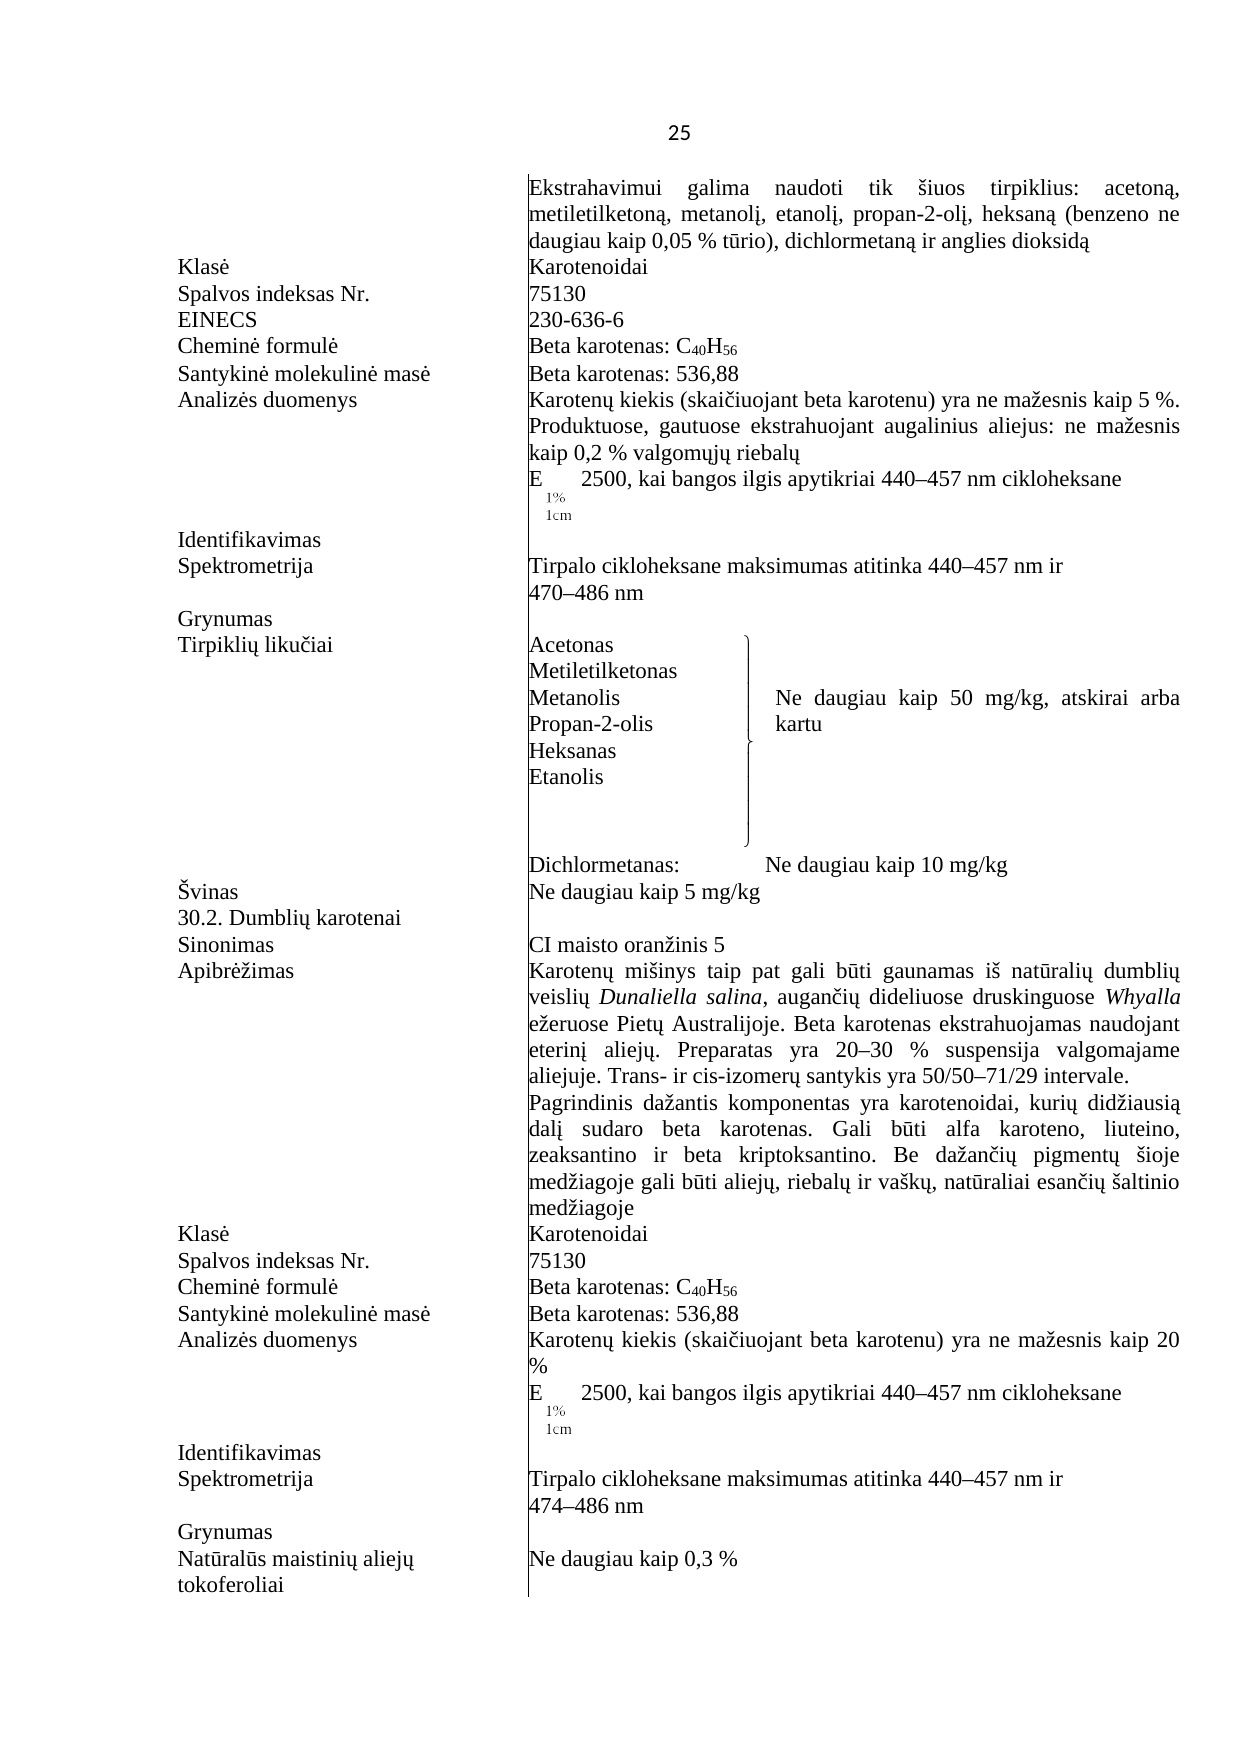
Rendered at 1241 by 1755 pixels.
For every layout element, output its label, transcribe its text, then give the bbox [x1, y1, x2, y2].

table_cell Karotenų kiekis (skaičiuojant beta karotenu) yra ne mažesnis kaip 20 % [529, 1326, 1181, 1379]
table_cell Beta karotenas: C40H56 [529, 1273, 1181, 1299]
table_cell Tirpalo cikloheksane maksimumas atitinka 440–457 nm ir 470–486 nm [529, 552, 1181, 605]
table_cell Karotenų mišinys taip pat gali būti gaunamas iš natūralių dumblių veislių Dunaliella salina, augančių dideliuose druskinguose Whyalla ežeruose Pietų Australijoje. Beta karotenas ekstrahuojamas naudojant eterinį aliejų. Preparatas yra 20–30 % suspensija valgomajame aliejuje. Trans- ir cis-izomerų santykis yra 50/50–71/29 intervale. Pagrindinis dažantis komponentas yra karotenoidai, kurių didžiausią dalį sudaro beta karotenas. Gali būti alfa karoteno, liuteino, zeaksantino ir beta kriptoksantino. Be dažančių pigmentų šioje medžiagoje gali būti aliejų, riebalų ir vaškų, natūraliai esančių šaltinio medžiagoje [529, 957, 1181, 1221]
table_cell Sinonimas [177, 931, 528, 957]
table_cell Spektrometrija [177, 1466, 528, 1518]
table_cell Cheminė formulė [177, 332, 528, 360]
table_cell Beta karotenas: 536,88 [529, 1300, 1181, 1326]
table_cell 75130 [529, 1247, 1181, 1273]
table_cell Identifikavimas [177, 526, 528, 552]
table_cell [728, 631, 775, 852]
table_cell [775, 658, 1181, 684]
table_cell Natūralūs maistinių aliejų tokoferoliai [177, 1545, 528, 1597]
table_cell Karotenų kiekis (skaičiuojant beta karotenu) yra ne mažesnis kaip 5 %. Produktuose, gautuose ekstrahuojant augalinius aliejus: ne mažesnis kaip 0,2 % valgomųjų riebalų [529, 386, 1181, 465]
table_cell Metiletilketonas [529, 658, 728, 684]
table_cell Spalvos indeksas Nr. [177, 280, 528, 306]
table_cell [775, 737, 1181, 763]
table_cell Heksanas [529, 737, 728, 763]
table_cell Propan-2-olis [529, 710, 728, 737]
table_cell EINECS [177, 306, 528, 332]
table_cell Santykinė molekulinė masė [177, 360, 528, 386]
table_cell [775, 631, 1181, 658]
table_cell 230-636-6 [529, 306, 1181, 332]
table_cell CI maisto oranžinis 5 [529, 931, 1181, 957]
table_cell Dichlormetanas: Ne daugiau kaip 10 mg/kg [529, 852, 1181, 878]
table_cell 75130 [529, 280, 1181, 306]
table_cell 30.2. Dumblių karotenai [177, 904, 528, 931]
table_cell Spalvos indeksas Nr. [177, 1247, 528, 1273]
table_cell Grynumas [177, 605, 528, 631]
table_cell [529, 605, 1181, 631]
table_cell Švinas [177, 878, 528, 904]
table_cell Ne daugiau kaip 0,3 % [529, 1545, 1181, 1597]
table_cell [177, 1379, 528, 1439]
table_cell Analizės duomenys [177, 1326, 528, 1379]
table_cell Klasė [177, 1221, 528, 1247]
table_cell Ne daugiau kaip 50 mg/kg, atskirai arba kartu [775, 684, 1181, 737]
table_cell Identifikavimas [177, 1439, 528, 1466]
table_cell Tirpalo cikloheksane maksimumas atitinka 440–457 nm ir 474–486 nm [529, 1466, 1181, 1518]
table_cell Ekstrahavimui galima naudoti tik šiuos tirpiklius: acetoną, metiletilketoną, metanolį, etanolį, propan-2-olį, heksaną (benzeno ne daugiau kaip 0,05 % tūrio), dichlormetaną ir anglies dioksidą [529, 174, 1181, 253]
table_cell Santykinė molekulinė masė [177, 1300, 528, 1326]
table_cell Klasė [177, 253, 528, 279]
table_cell [529, 904, 1181, 931]
table_cell Analizės duomenys [177, 386, 528, 526]
table_cell [529, 526, 1181, 552]
table_cell Metanolis [529, 684, 728, 710]
table_cell Ne daugiau kaip 5 mg/kg [529, 878, 1181, 904]
table_cell Spektrometrija [177, 552, 528, 605]
table_cell [529, 1439, 1181, 1466]
table_cell E 2500, kai bangos ilgis apytikriai 440–457 nm cikloheksane [529, 465, 1181, 526]
table_cell [529, 1518, 1181, 1544]
table_cell Karotenoidai [529, 1221, 1181, 1247]
table_cell Cheminė formulė [177, 1273, 528, 1299]
table_cell Tirpiklių likučiai [177, 631, 528, 878]
table_cell Apibrėžimas [177, 957, 528, 1221]
table_cell Etanolis [529, 763, 728, 852]
table_cell Grynumas [177, 1518, 528, 1544]
table_cell [177, 174, 528, 253]
table_cell E 2500, kai bangos ilgis apytikriai 440–457 nm cikloheksane [529, 1379, 1181, 1439]
table_cell Acetonas [529, 631, 728, 658]
table_cell Beta karotenas: 536,88 [529, 360, 1181, 386]
table_cell [775, 763, 1181, 852]
table_cell Karotenoidai [529, 253, 1181, 279]
table_cell Beta karotenas: C40H56 [529, 332, 1181, 360]
